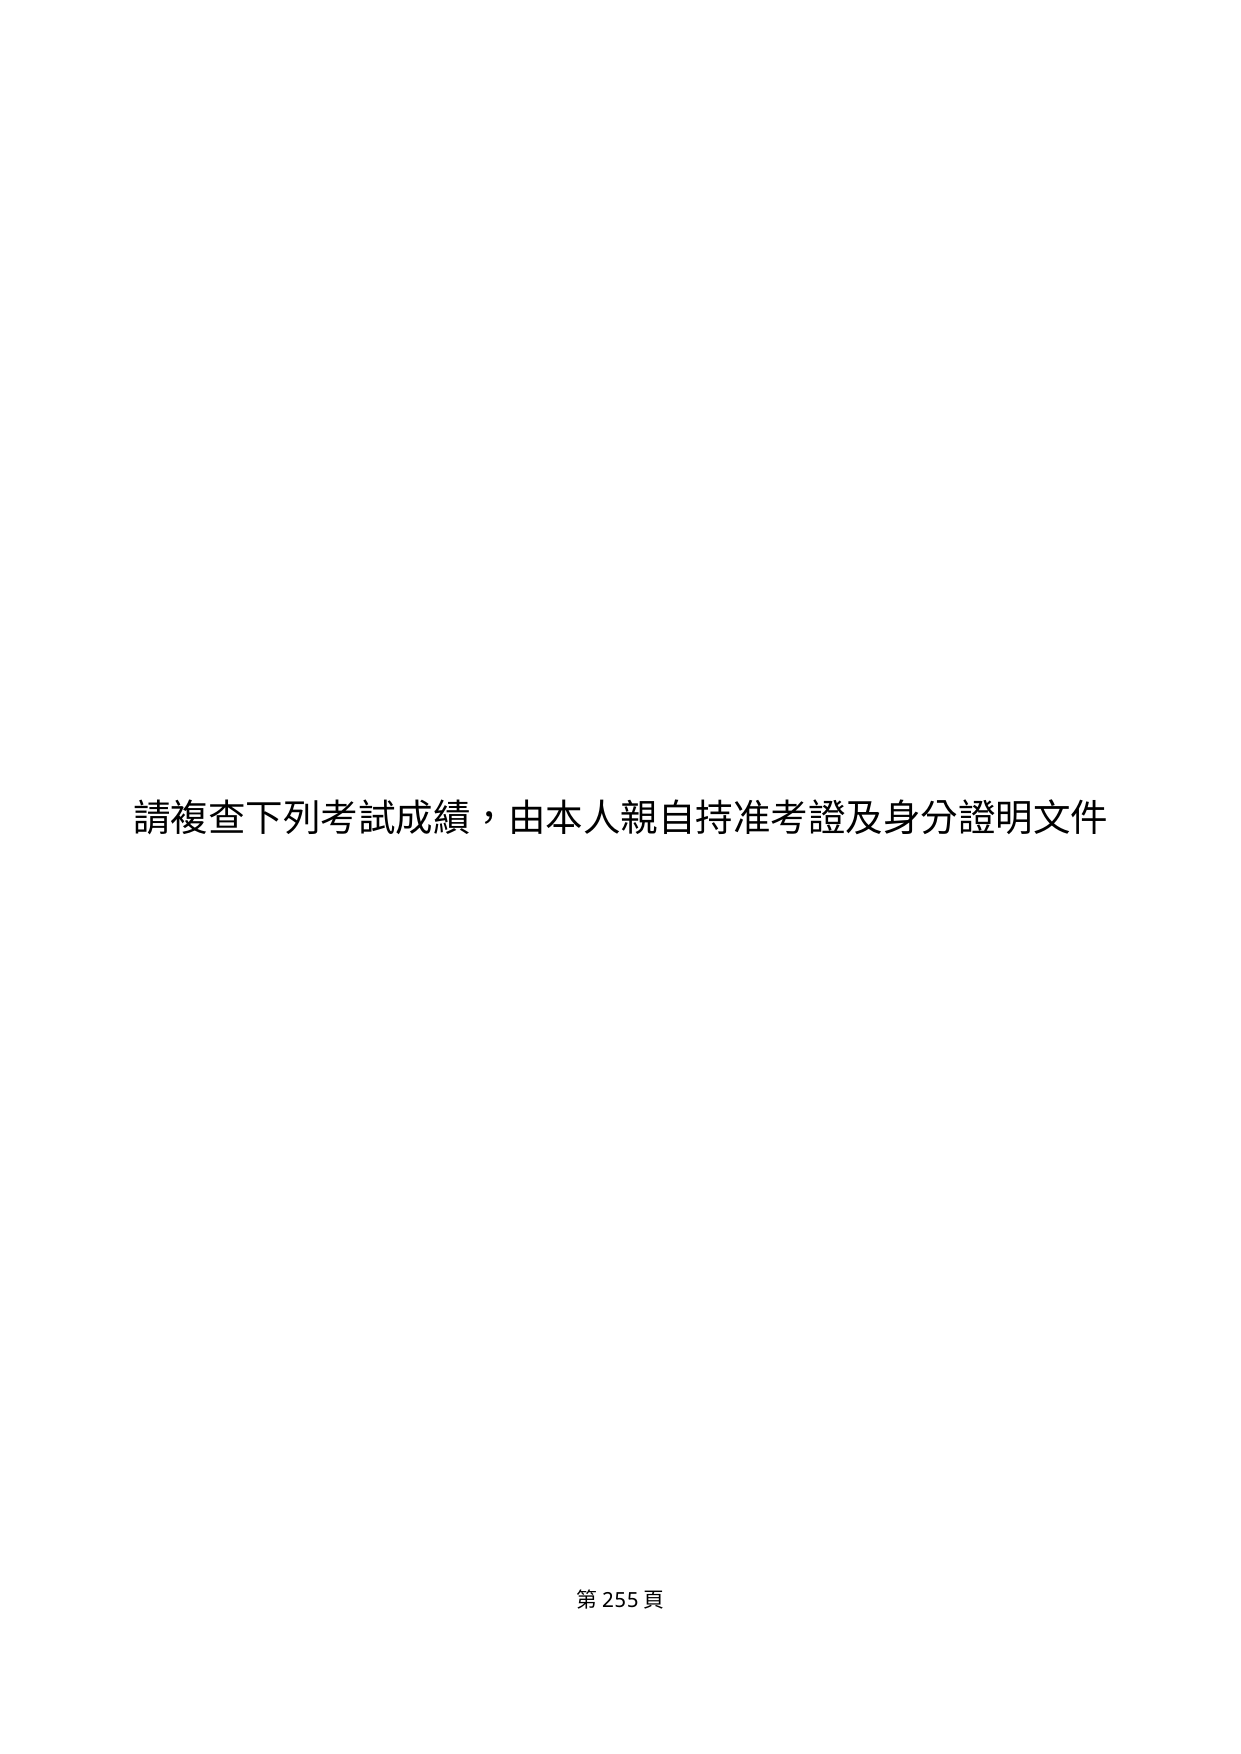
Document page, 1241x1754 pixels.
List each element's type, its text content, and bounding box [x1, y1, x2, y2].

text 請複查下列考試成績，由本人親自持准考證及身分證明文件 [133, 758, 1122, 842]
